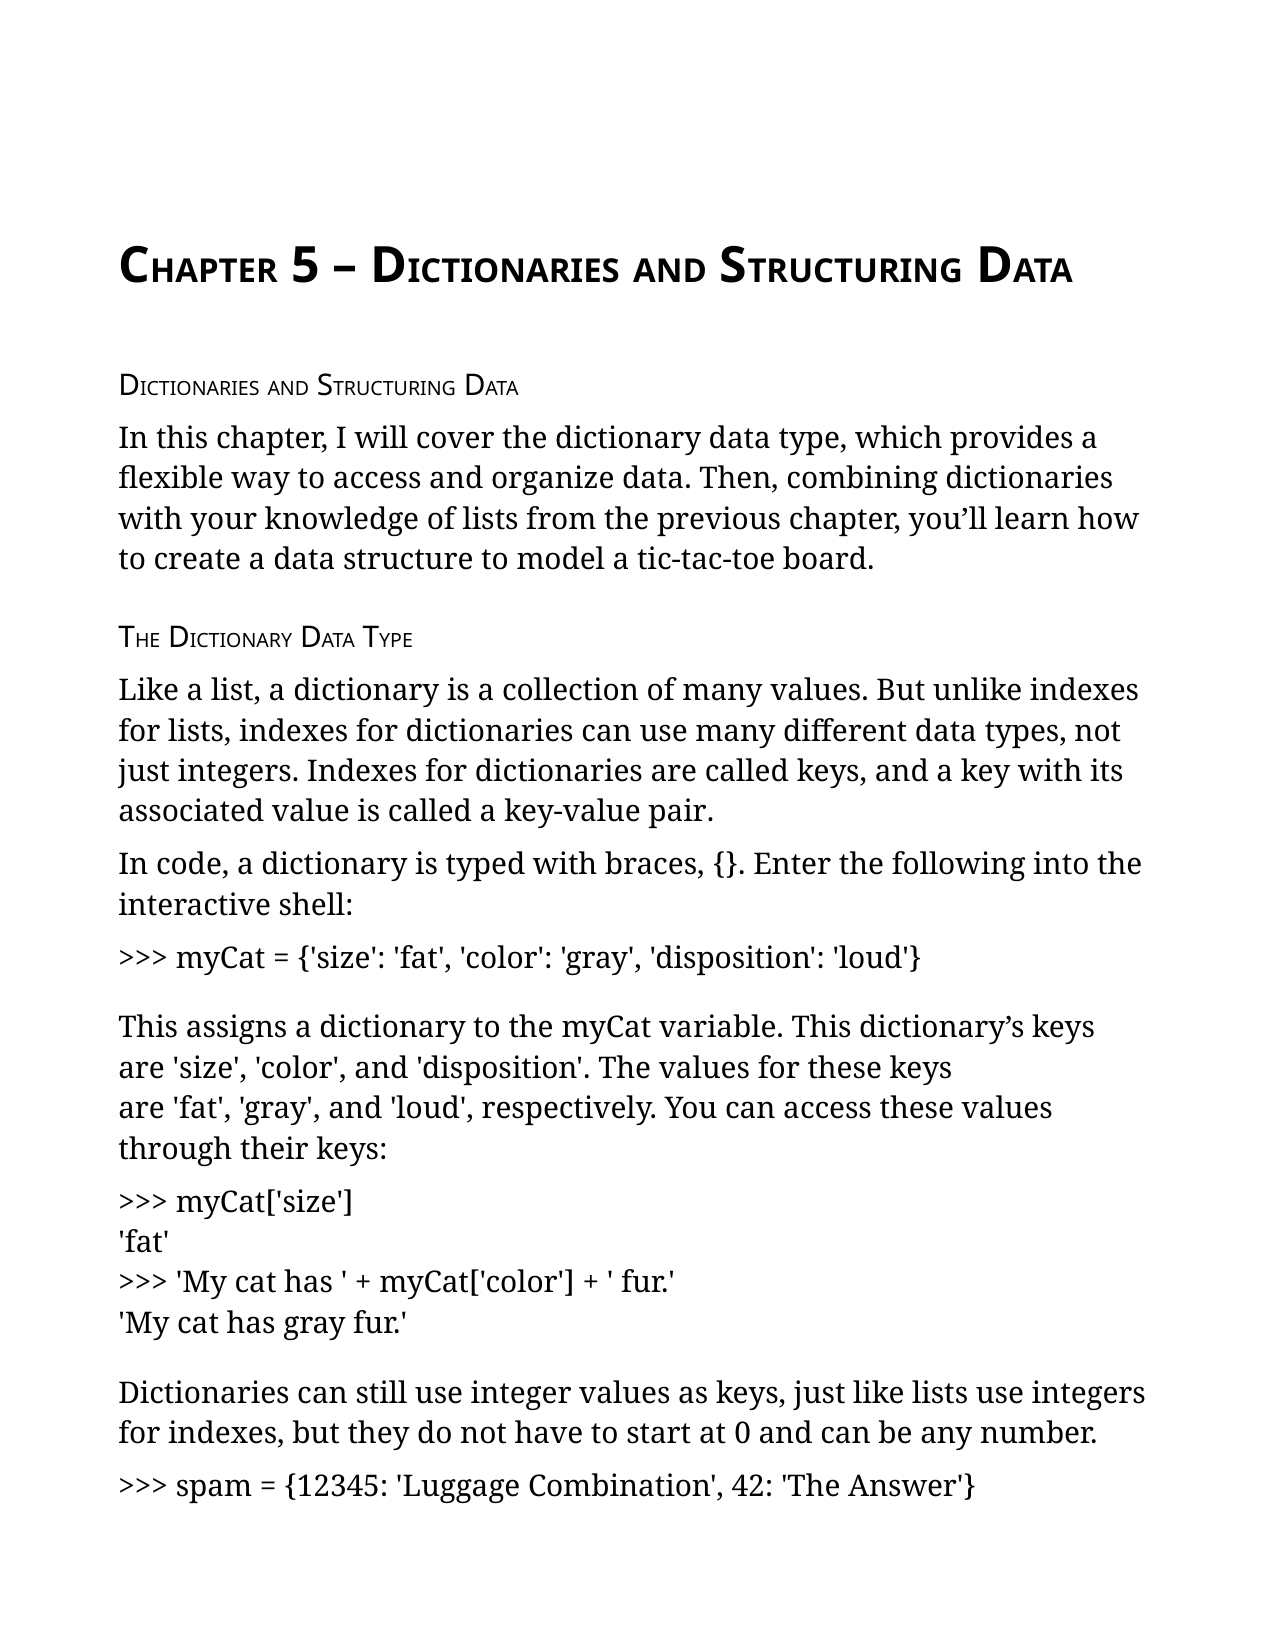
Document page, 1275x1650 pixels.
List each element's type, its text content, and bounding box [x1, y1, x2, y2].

text >>> 'My cat has ' + myCat['color'] + ' fur.' [118, 1261, 1157, 1302]
text In code, a dictionary is typed with braces, {}. Enter the following into the interactive shell: [118, 843, 1157, 924]
subtitle Dictionaries and Structuring Data [118, 364, 1157, 404]
text Like a list, a dictionary is a collection of many values. But unlike indexes for lists, indexes for dictionaries can use many different data types, not just integers. Indexes for dictionaries are called keys, and a key with its associated value is called a key-value pair. [118, 669, 1157, 830]
text This assigns a dictionary to the myCat variable. This dictionary’s keys are 'size', 'color', and 'disposition'. The values for these keys are 'fat', 'gray', and 'loud', respectively. You can access these values through their keys: [118, 1006, 1157, 1168]
text >>> myCat = {'size': 'fat', 'color': 'gray', 'disposition': 'loud'} [118, 936, 1157, 977]
text >>> spam = {12345: 'Luggage Combination', 42: 'The Answer'} [118, 1465, 1157, 1505]
subtitle Chapter 5 – Dictionaries and Structuring Data [118, 229, 1157, 297]
text 'My cat has gray fur.' [118, 1302, 1157, 1342]
text 'fat' [118, 1221, 1157, 1261]
text In this chapter, I will cover the dictionary data type, which provides a flexible way to access and organize data. Then, combining dictionaries with your knowledge of lists from the previous chapter, you’ll learn how to create a data structure to model a tic-tac-toe board. [118, 417, 1157, 578]
text >>> myCat['size'] [118, 1180, 1157, 1221]
subtitle The Dictionary Data Type [118, 616, 1157, 656]
text Dictionaries can still use integer values as keys, just like lists use integers for indexes, but they do not have to start at 0 and can be any number. [118, 1371, 1157, 1452]
